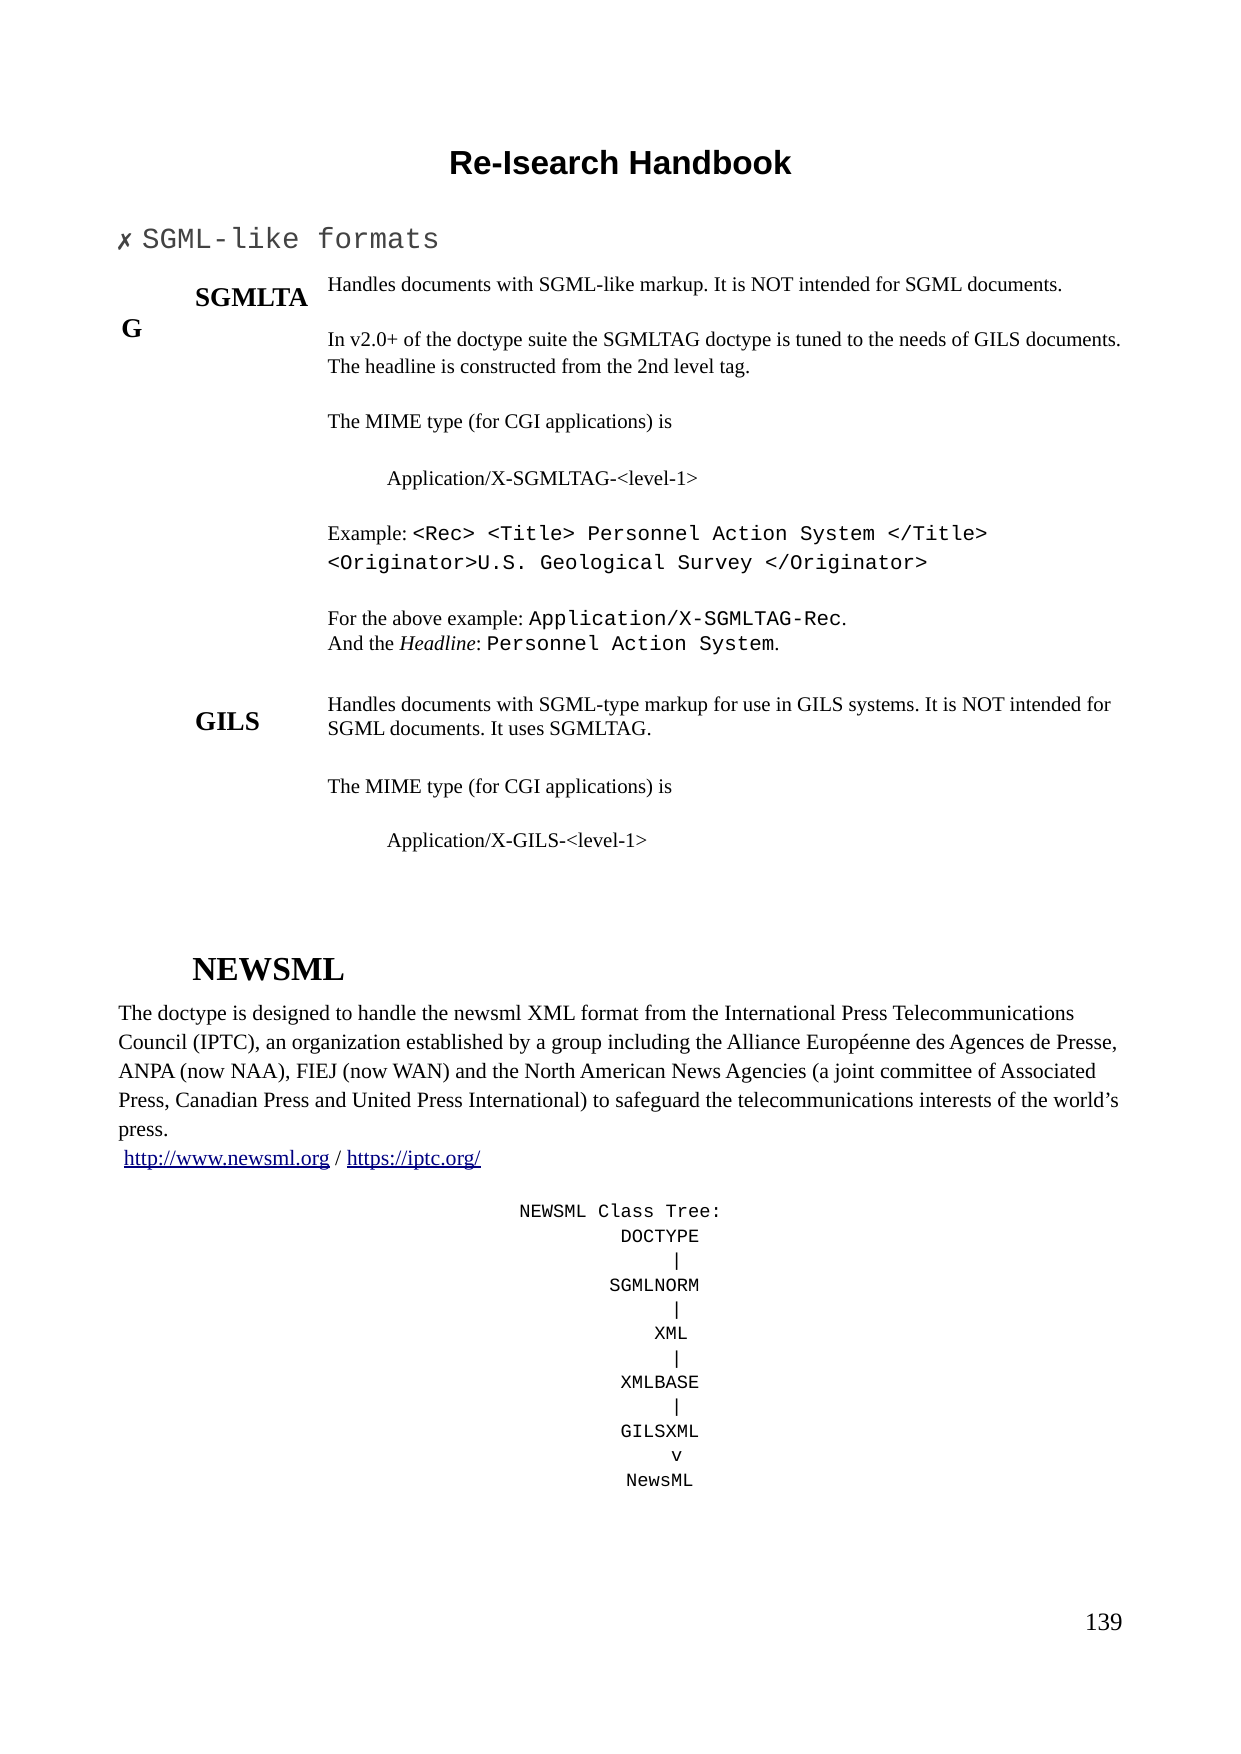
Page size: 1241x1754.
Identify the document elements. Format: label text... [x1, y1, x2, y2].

text GILSXML [118, 1422, 1122, 1443]
text The doctype is designed to handle the newsml XML format from the International Press Telecommunications Council (IPTC), an organization established by a group including the Alliance Européenne des Agences de Presse, ANPA (now NAA), FIEJ (now WAN) and the North American News Agencies (a joint committee of Associated Press, Canadian Press and United Press International) to safeguard the telecommunications interests of the world’s press. [118, 1000, 1122, 1141]
text | [118, 1397, 1122, 1418]
table_header Handles documents with SGML-like markup. It is NOT intended for SGML documents. In v2.0+ of the doctype suite the SGMLTAG doctype is tuned to the needs of GILS documents. The headline is constructed from the 2nd level tag. The MIME type (for CGI applications) is Application/X-SGMLTAG-<level-1> Example: <Rec> <Title> Personnel Action System </Title> <Originator>U.S. Geological Survey </Originator> For the above example: Application/X-SGMLTAG-Rec. And the Headline: Personnel Action System. [325, 265, 1157, 689]
text | [118, 1300, 1122, 1321]
subtitle SGML-like formats [118, 224, 1122, 257]
text DOCTYPE [118, 1227, 1122, 1248]
subtitle NEWSML [118, 949, 1122, 987]
text | [118, 1251, 1122, 1272]
text v [118, 1446, 1122, 1467]
text http://www.newsml.org / https://iptc.org/ [118, 1145, 1122, 1170]
text | [118, 1348, 1122, 1370]
text SGMLNORM [118, 1275, 1122, 1297]
text XMLBASE [118, 1373, 1122, 1394]
text NEWSML Class Tree: [118, 1202, 1122, 1223]
table_cell GILS [118, 689, 324, 884]
table_cell Handles documents with SGML-type markup for use in GILS systems. It is NOT intended for SGML documents. It uses SGMLTAG. The MIME type (for CGI applications) is Application/X-GILS-<level-1> [325, 689, 1157, 884]
table_header SGMLTAG [118, 265, 324, 689]
text XML [118, 1324, 1122, 1345]
text NewsML [118, 1470, 1122, 1492]
